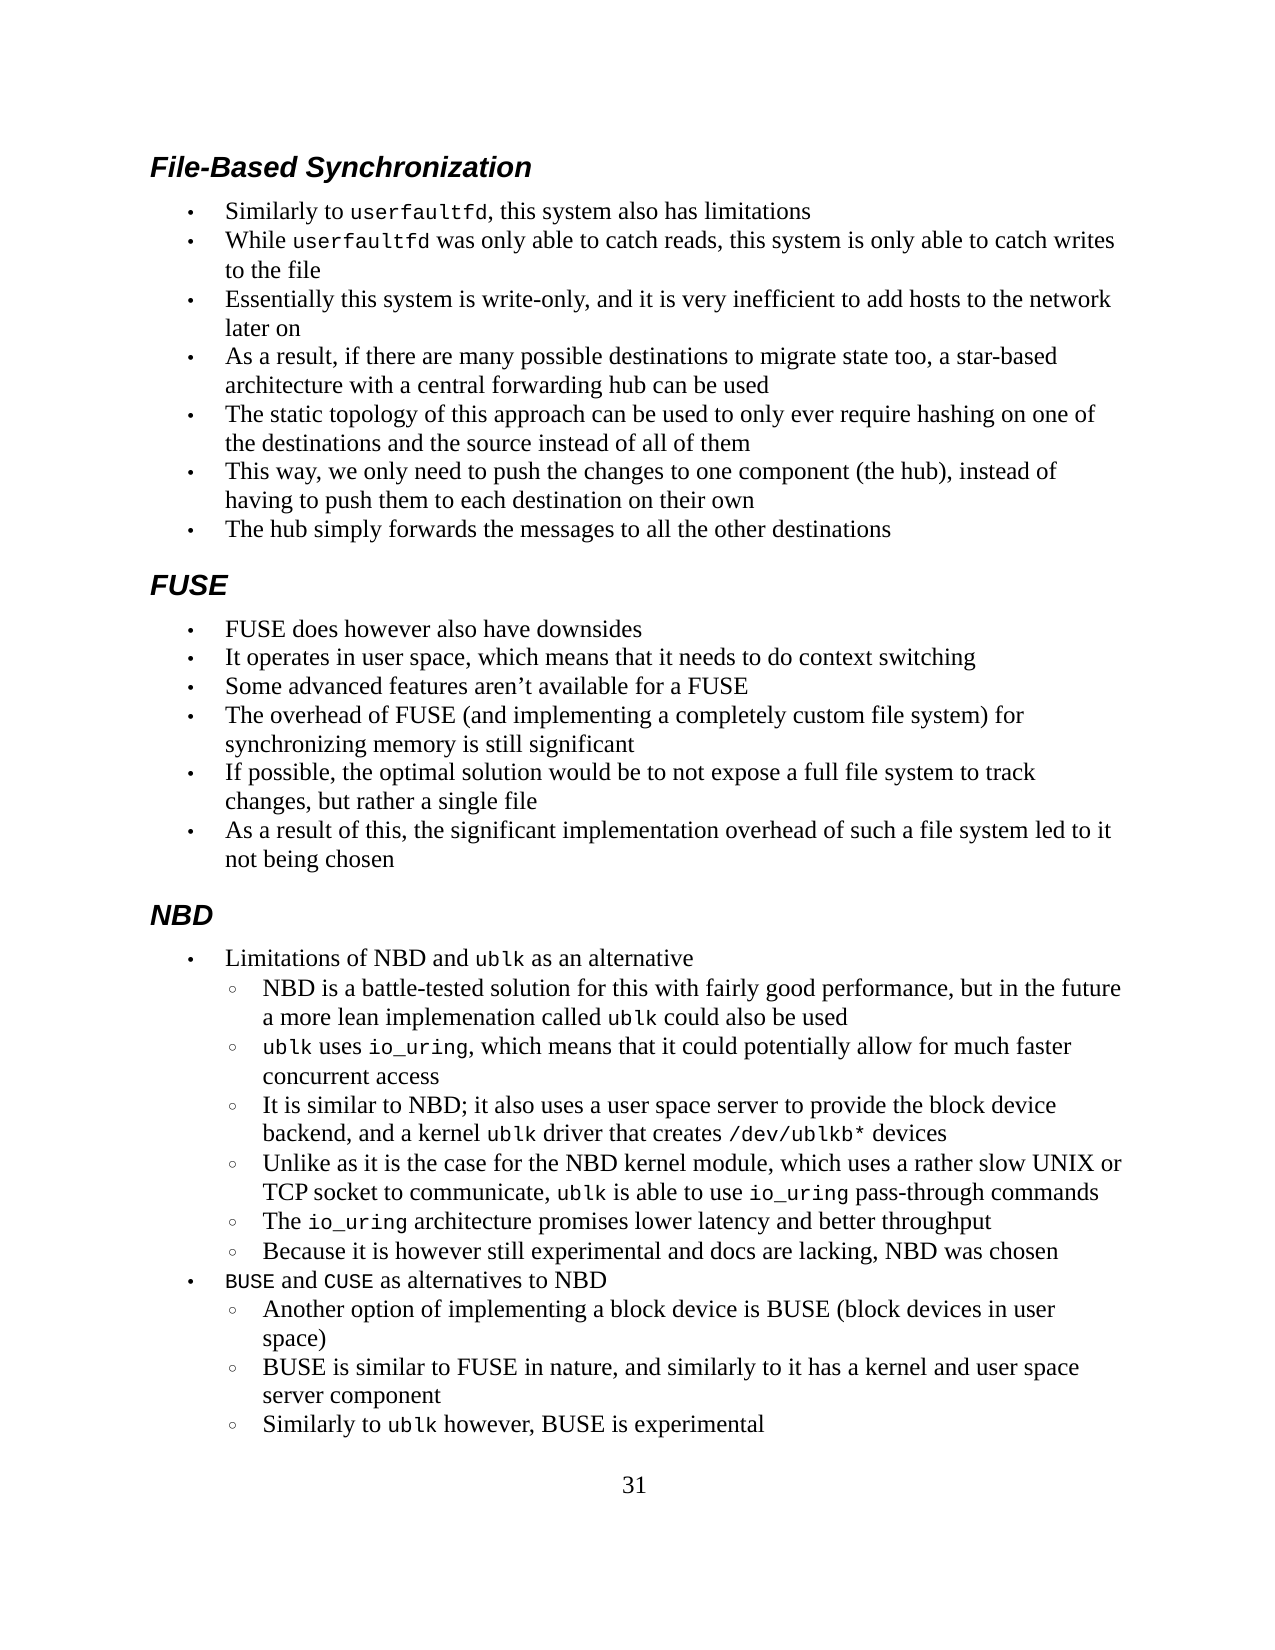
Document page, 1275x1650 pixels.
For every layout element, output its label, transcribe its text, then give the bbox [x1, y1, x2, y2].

list Some advanced features aren’t available for a FUSE [187, 671, 1125, 700]
list FUSE does however also have downsides [187, 614, 1125, 642]
list Unlike as it is the case for the NBD kernel module, which uses a rather slow UNIX or TCP socket to communicate, ublk is able to use io_uring pass-through commands [225, 1148, 1125, 1206]
list Essentially this system is write-only, and it is very inefficient to add hosts to the network later on [187, 284, 1125, 341]
list Another option of implementing a block device is BUSE (block devices in user space) [225, 1294, 1125, 1352]
list As a result, if there are many possible destinations to migrate state too, a star-based architecture with a central forwarding hub can be used [187, 341, 1125, 399]
list Because it is however still experimental and docs are lacking, NBD was chosen [225, 1236, 1125, 1265]
list NBD is a battle-tested solution for this with fairly good performance, but in the future a more lean implemenation called ublk could also be used [225, 973, 1125, 1031]
list It is similar to NBD; it also uses a user space server to provide the block device backend, and a kernel ublk driver that creates /dev/ublkb* devices [225, 1090, 1125, 1148]
list This way, we only need to push the changes to one component (the hub), instead of having to push them to each destination on their own [187, 456, 1125, 514]
list It operates in user space, which means that it needs to do context switching [187, 642, 1125, 671]
list As a result of this, the significant implementation overhead of such a file system led to it not being chosen [187, 815, 1125, 872]
list The static topology of this approach can be used to only ever require hashing on one of the destinations and the source instead of all of them [187, 399, 1125, 456]
list Similarly to ublk however, BUSE is experimental [225, 1409, 1125, 1439]
subtitle File-Based Synchronization [150, 150, 1125, 183]
list If possible, the optimal solution would be to not expose a full file system to track changes, but rather a single file [187, 757, 1125, 815]
list Limitations of NBD and ublk as an alternative [187, 943, 1125, 973]
subtitle FUSE [150, 568, 1125, 601]
subtitle NBD [150, 897, 1125, 931]
list The hub simply forwards the messages to all the other destinations [187, 514, 1125, 543]
list BUSE is similar to FUSE in nature, and similarly to it has a kernel and user space server component [225, 1352, 1125, 1409]
list While userfaultfd was only able to catch reads, this system is only able to catch writes to the file [187, 226, 1125, 284]
list The overhead of FUSE (and implementing a completely custom file system) for synchronizing memory is still significant [187, 700, 1125, 757]
list Similarly to userfaultfd, this system also has limitations [187, 196, 1125, 226]
list BUSE and CUSE as alternatives to NBD [187, 1265, 1125, 1294]
list ublk uses io_uring, which means that it could potentially allow for much faster concurrent access [225, 1031, 1125, 1090]
list The io_uring architecture promises lower latency and better throughput [225, 1206, 1125, 1236]
